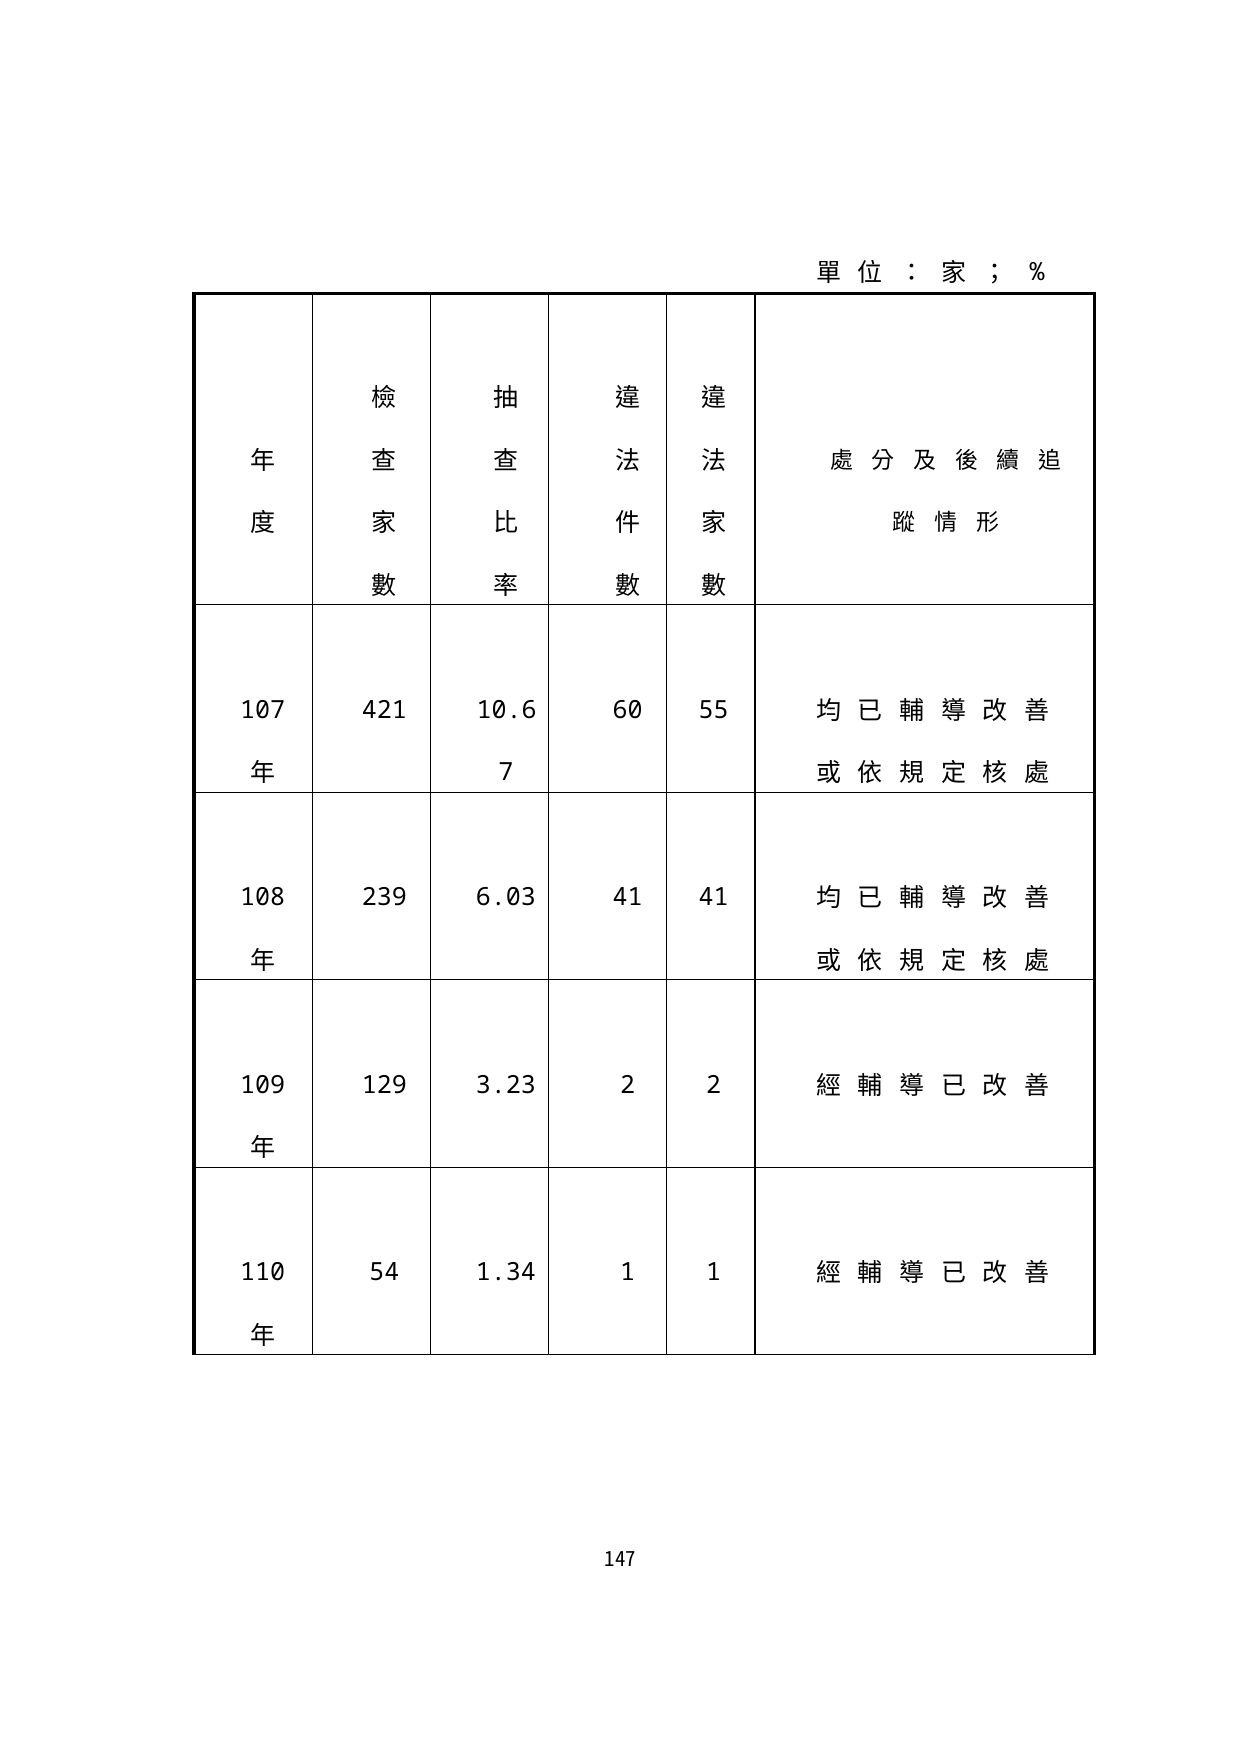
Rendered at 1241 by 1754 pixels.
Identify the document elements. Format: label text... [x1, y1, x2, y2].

table_cell 110年 [196, 1168, 312, 1354]
table_cell 經輔導已改善 [756, 1168, 1093, 1354]
table_cell 60 [549, 605, 666, 792]
table_cell 1 [667, 1168, 754, 1354]
table_cell 均已輔導改善或依規定核處 [756, 605, 1093, 792]
table_cell 41 [549, 793, 666, 979]
table_cell 10.67 [431, 605, 548, 792]
table_cell 55 [667, 605, 754, 792]
table_header 抽查 比率 [431, 295, 548, 604]
table_cell 107年 [196, 605, 312, 792]
table_header 檢查 家數 [313, 295, 430, 604]
table_cell 108年 [196, 793, 312, 979]
table_header 違法 家數 [667, 295, 754, 604]
table_header 年度 [196, 295, 312, 604]
table_cell 6.03 [431, 793, 548, 979]
text 單位：家；% [183, 229, 1058, 292]
table_cell 經輔導已改善 [756, 980, 1093, 1167]
table_cell 2 [549, 980, 666, 1167]
table_cell 2 [667, 980, 754, 1167]
table_cell 129 [313, 980, 430, 1167]
table_cell 109年 [196, 980, 312, 1167]
table_cell 239 [313, 793, 430, 979]
table_cell 54 [313, 1168, 430, 1354]
table_cell 41 [667, 793, 754, 979]
table_header 違法 件數 [549, 295, 666, 604]
table_cell 421 [313, 605, 430, 792]
table_cell 1.34 [431, 1168, 548, 1354]
table_cell 均已輔導改善或依規定核處 [756, 793, 1093, 979]
table_cell 3.23 [431, 980, 548, 1167]
table_cell 1 [549, 1168, 666, 1354]
table_header 處分及後續追蹤情形 [756, 295, 1093, 604]
